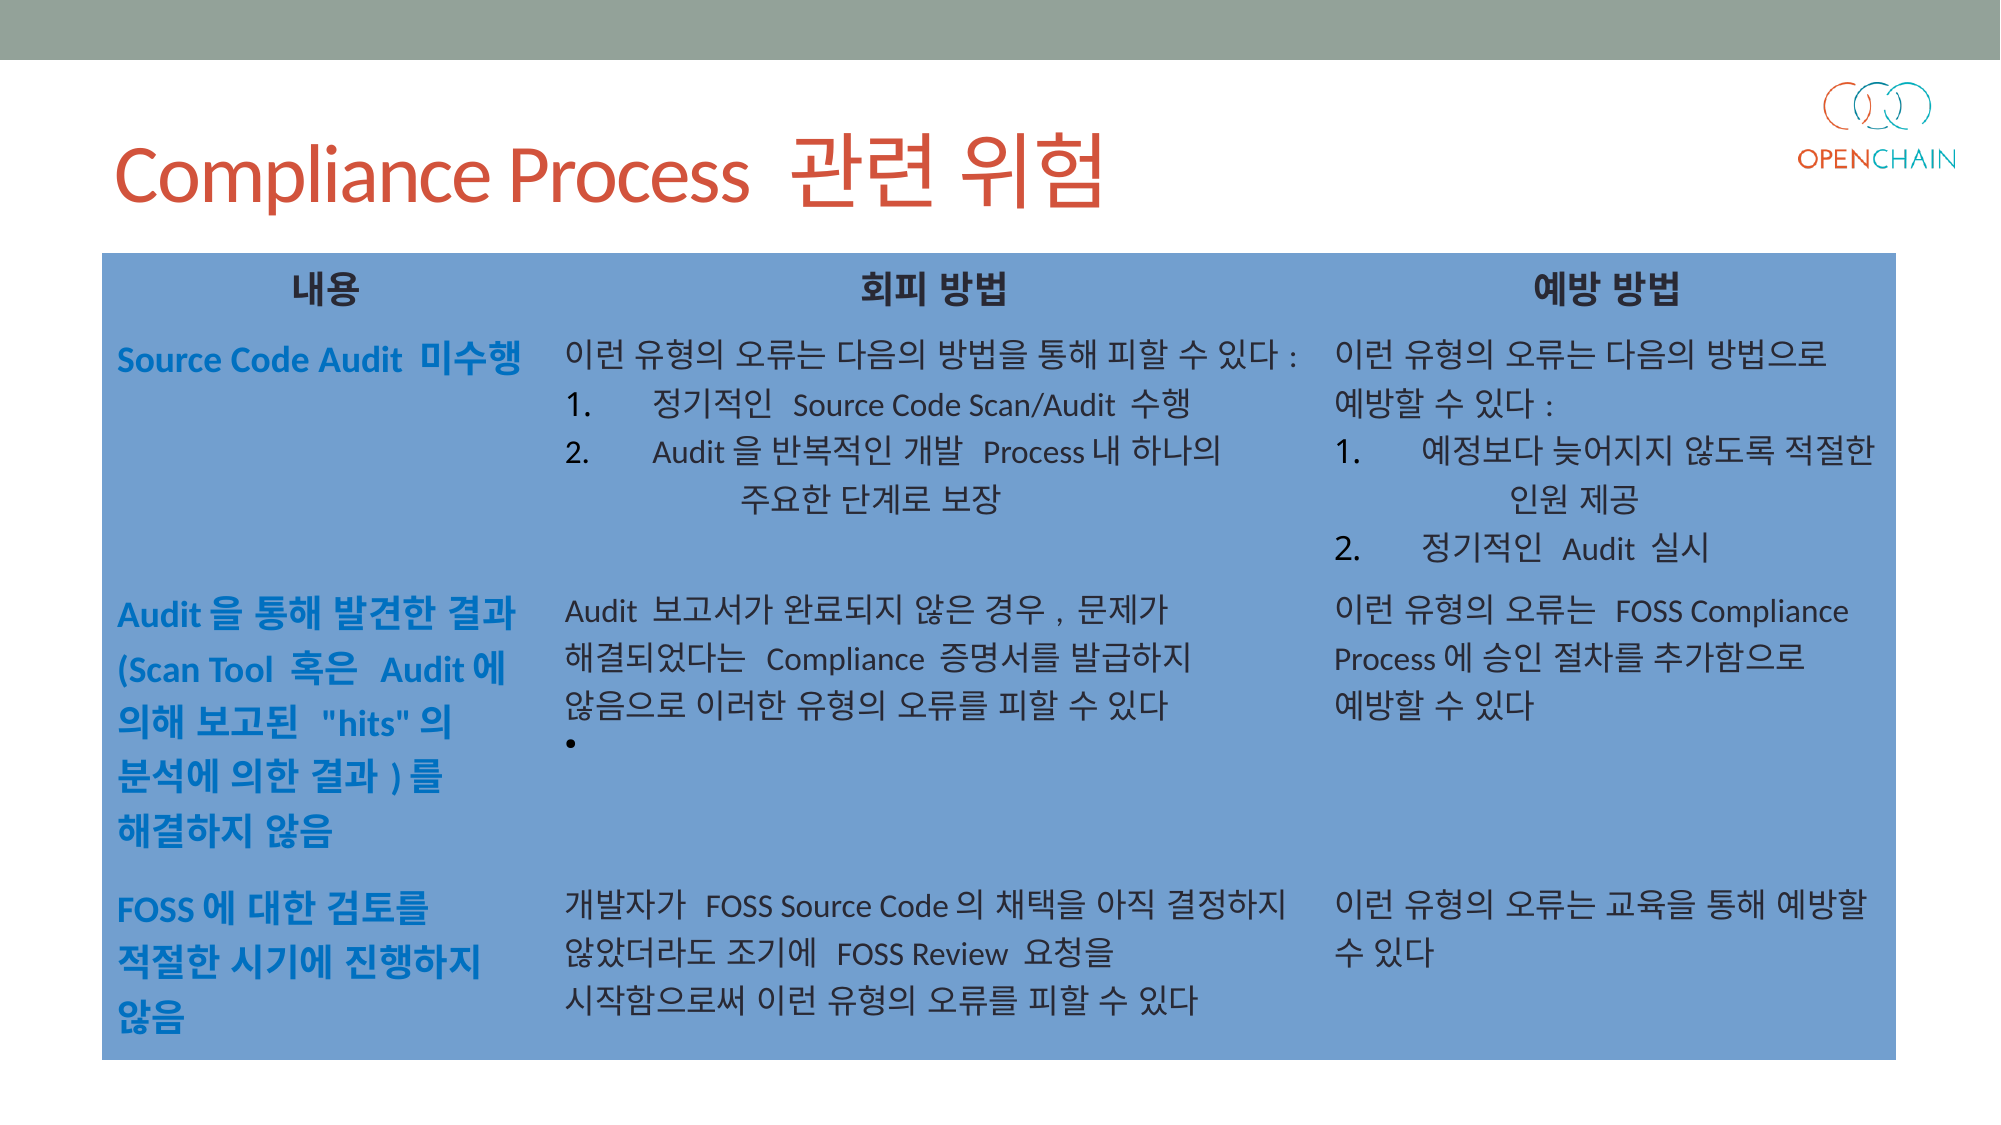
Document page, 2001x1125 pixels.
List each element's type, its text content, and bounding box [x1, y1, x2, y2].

table_cell 이런 유형의 오류는 다음의 방법으로 예방할 수 있다: 예정보다 늦어지지 않도록 적절한 인원 제공 정기적인 Audit 실시 [1319, 322, 1896, 577]
table_cell Audit을 통해 발견한 결과(Scan Tool 혹은 Audit에 의해 보고된 "hits"의 분석에 의한 결과)를 해결하지 않음 [102, 577, 550, 872]
table_cell 이런 유형의 오류는 다음의 방법을 통해 피할 수 있다: 정기적인 Source Code Scan/Audit 수행 Audit을 반복적인 개발 Process내 하나의 주요한 단계로 보장 [550, 322, 1319, 577]
table_cell 이런 유형의 오류는 교육을 통해 예방할 수 있다 [1319, 872, 1896, 1060]
table_header 회피 방법 [550, 253, 1319, 322]
table_header 내용 [102, 253, 550, 322]
table_cell Audit 보고서가 완료되지 않은 경우, 문제가 해결되었다는 Compliance 증명서를 발급하지 않음으로 이러한 유형의 오류를 피할 수 있다 [550, 577, 1319, 872]
table_cell 이런 유형의 오류는 FOSS Compliance Process에 승인 절차를 추가함으로 예방할 수 있다 [1319, 577, 1896, 872]
table_cell FOSS에 대한 검토를 적절한 시기에 진행하지 않음 [102, 872, 550, 1060]
table_cell 개발자가 FOSS Source Code의 채택을 아직 결정하지 않았더라도 조기에 FOSS Review 요청을 시작함으로써 이런 유형의 오류를 피할 수 있다 [550, 872, 1319, 1060]
title Compliance Process 관련 위험 [99, 87, 1900, 251]
table_cell Source Code Audit 미수행 [102, 322, 550, 577]
table_header 예방 방법 [1319, 253, 1896, 322]
